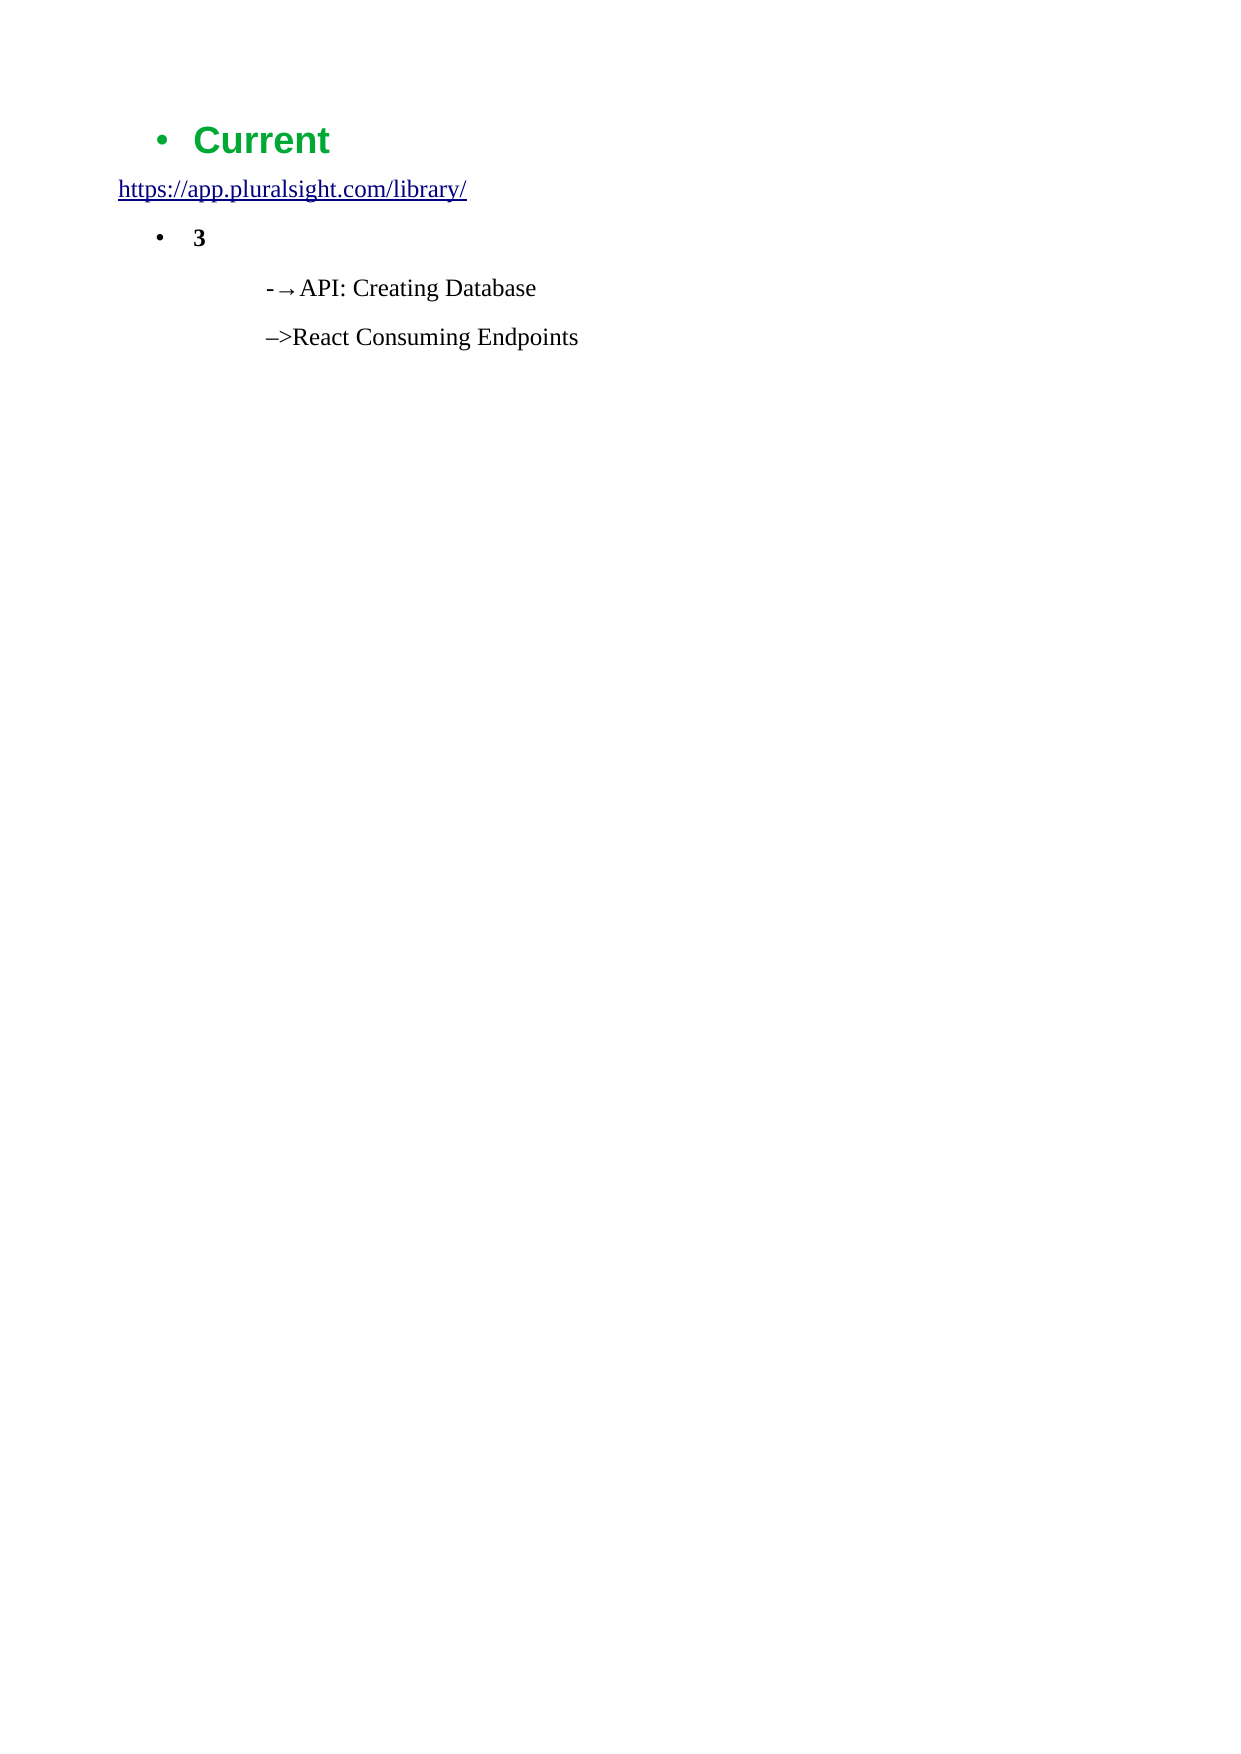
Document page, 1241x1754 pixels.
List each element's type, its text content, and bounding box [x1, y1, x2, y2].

subtitle Current [156, 118, 1122, 162]
text https://app.pluralsight.com/library/ [118, 174, 1122, 203]
text -→API: Creating Database [118, 273, 1122, 301]
text –>React Consuming Endpoints [118, 322, 1122, 350]
list 3 [156, 223, 1122, 252]
